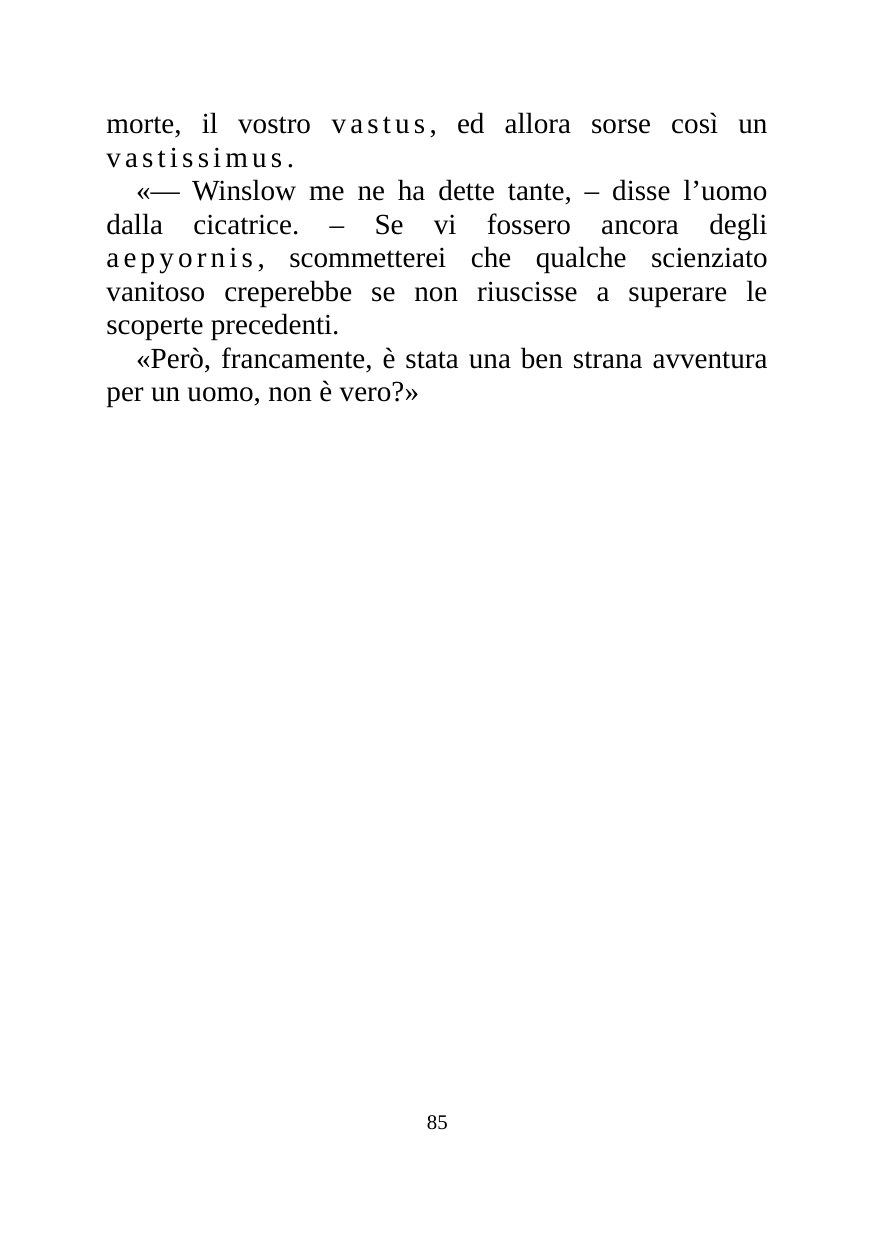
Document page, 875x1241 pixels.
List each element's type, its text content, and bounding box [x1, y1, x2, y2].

text «Però, francamente, è stata una ben strana avventura per un uomo, non è vero?» [106, 341, 768, 408]
text morte, il vostro vastus, ed allora sorse così un vastissimus. [106, 106, 768, 173]
text «— Winslow me ne ha dette tante, – disse l’uomo dalla cicatrice. – Se vi fossero ancora degli aepyornis, scommetterei che qualche scienziato vanitoso creperebbe se non riuscisse a superare le scoperte precedenti. [106, 173, 768, 341]
